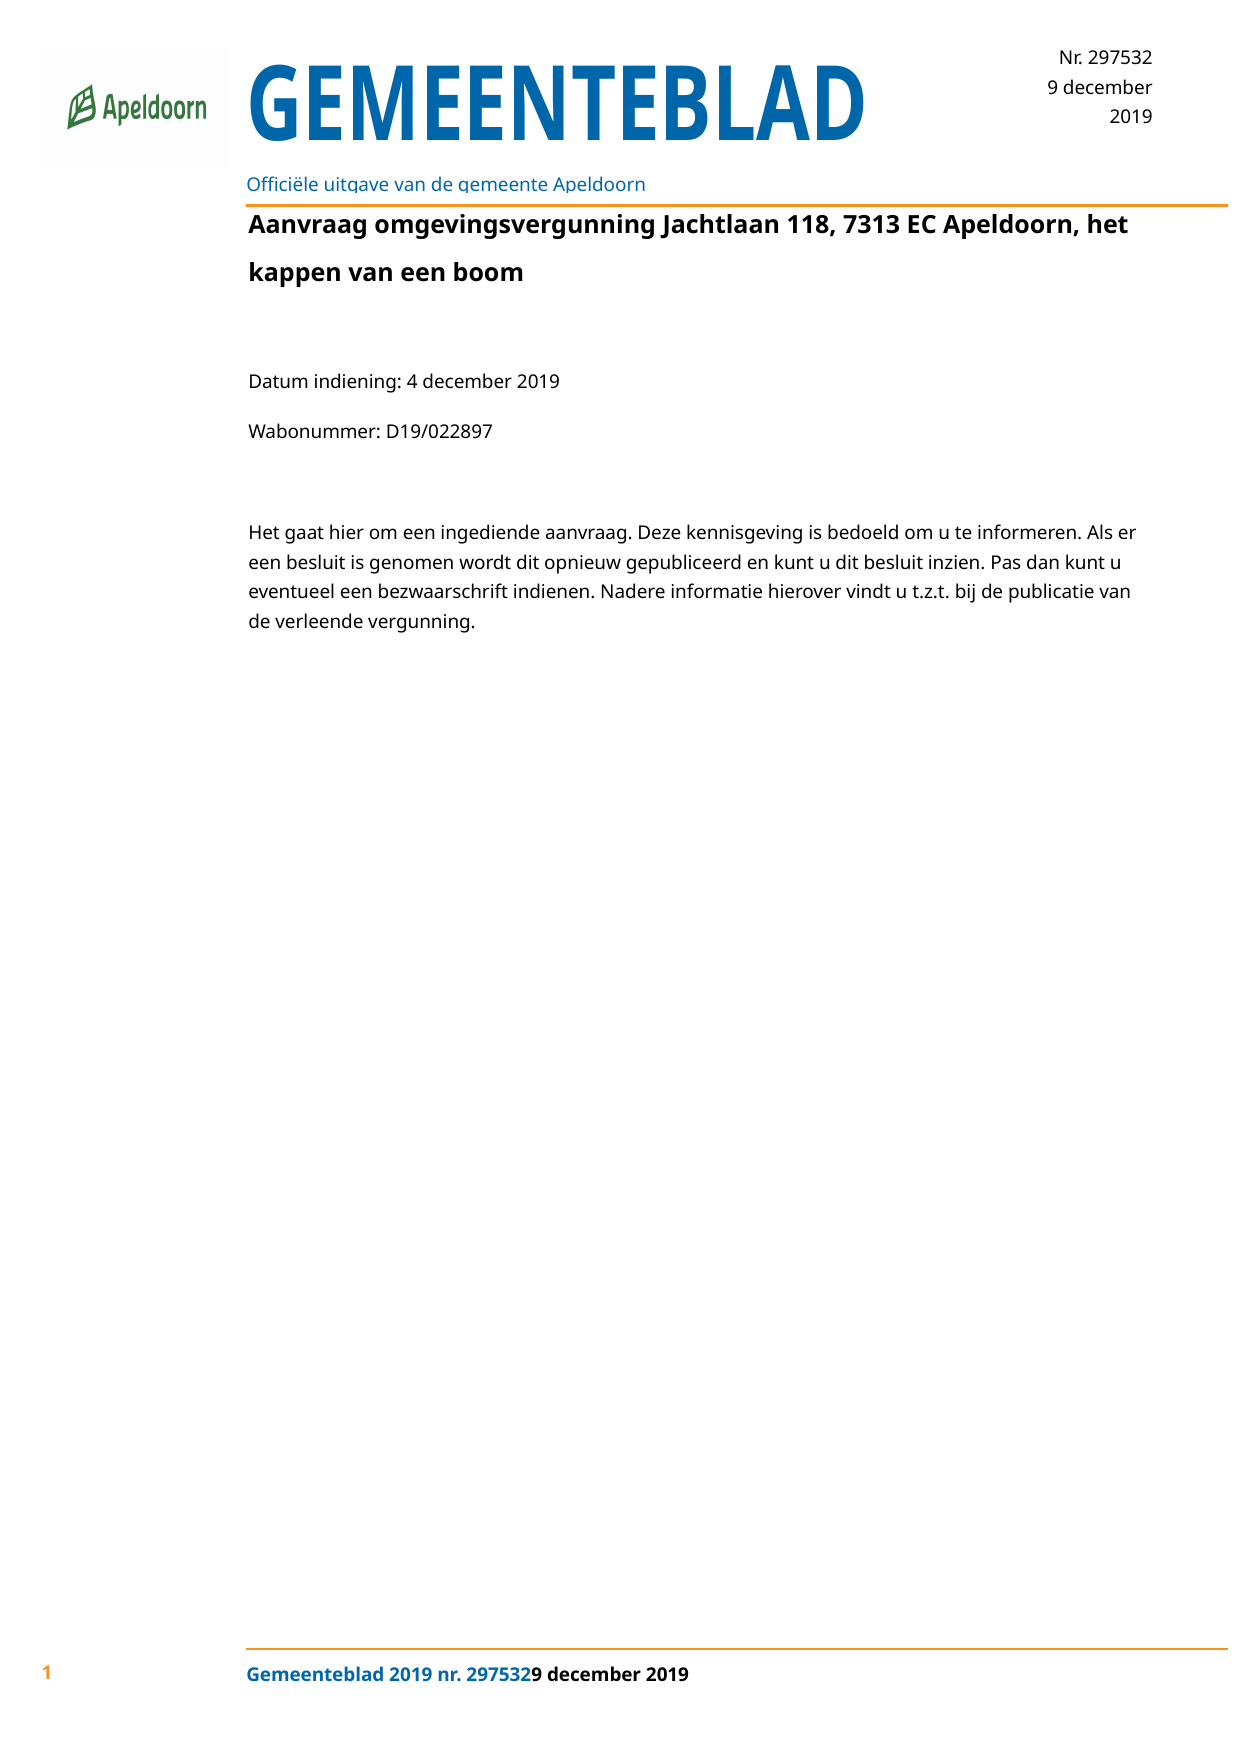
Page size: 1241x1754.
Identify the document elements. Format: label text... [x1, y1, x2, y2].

picture [41, 47, 231, 172]
text Datum indiening: 4 december 2019 [248, 368, 1152, 394]
text Het gaat hier om een ingediende aanvraag. Deze kennisgeving is bedoeld om u te informeren. Als er een besluit is genomen wordt dit opnieuw gepubliceerd en kunt u dit besluit inzien. Pas dan kunt u eventueel een bezwaarschrift indienen. Nadere informatie hierover vindt u t.z.t. bij de publicatie van de verleende vergunning. [248, 519, 1152, 634]
text Aanvraag omgevingsvergunning Jachtlaan 118, 7313 EC Apeldoorn, het kappen van een boom [248, 207, 1152, 288]
text Wabonummer: D19/022897 [248, 419, 1152, 444]
